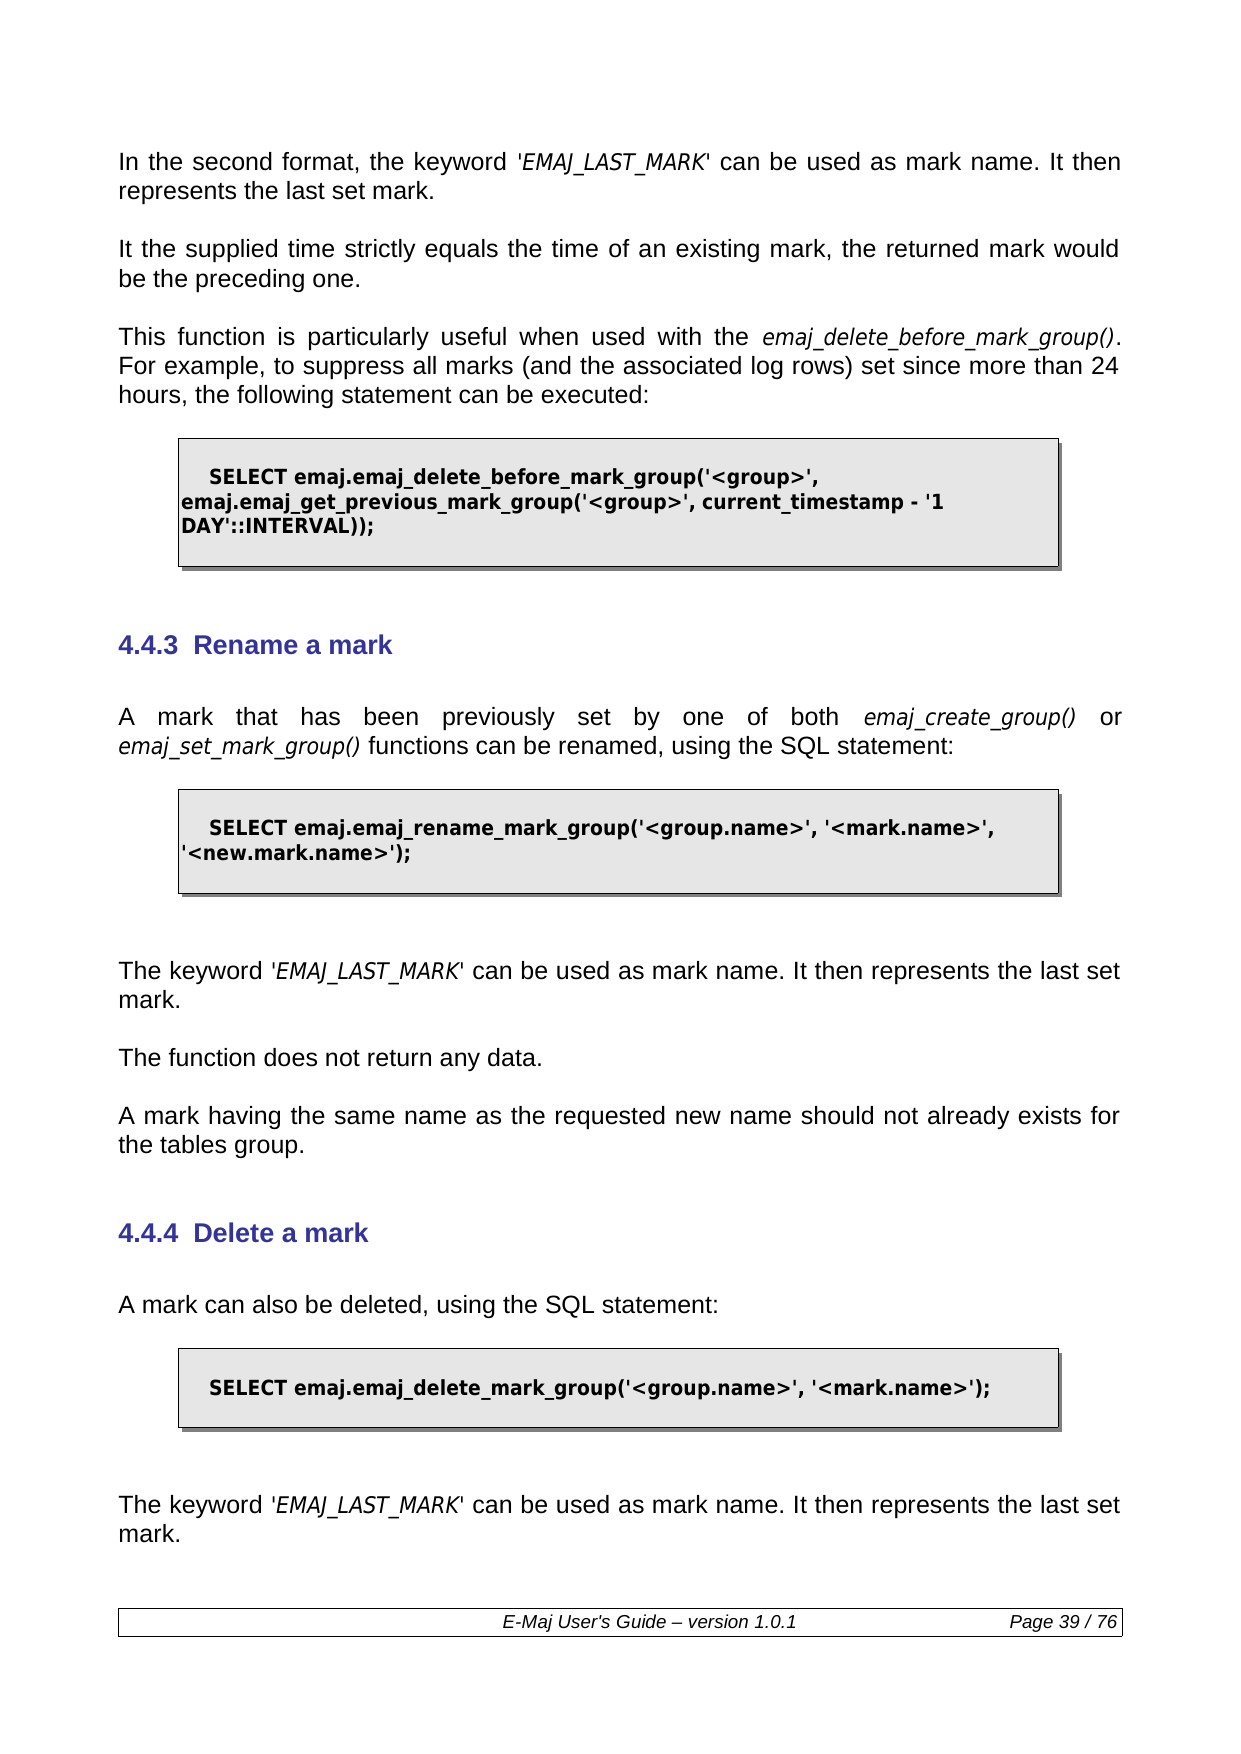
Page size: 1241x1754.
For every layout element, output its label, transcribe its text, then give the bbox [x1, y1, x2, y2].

text It the supplied time strictly equals the time of an existing mark, the returned mark would be the preceding one. [118, 234, 1122, 292]
text This function is particularly useful when used with the emaj_delete_before_mark_group(). For example, to suppress all marks (and the associated log rows) set since more than 24 hours, the following statement can be executed: [118, 322, 1122, 409]
subtitle Delete a mark [118, 1217, 1122, 1248]
text A mark that has been previously set by one of both emaj_create_group() or emaj_set_mark_group() functions can be renamed, using the SQL statement: [118, 702, 1122, 760]
text The keyword 'EMAJ_LAST_MARK' can be used as mark name. It then represents the last set mark. [118, 1490, 1122, 1548]
text The function does not return any data. [118, 1043, 1122, 1072]
text SELECT emaj.emaj_rename_mark_group('<group.name>', '<mark.name>', '<new.mark.name>'); [179, 813, 1058, 862]
text SELECT emaj.emaj_delete_before_mark_group('<group>', emaj.emaj_get_previous_mark_group('<group>', current_timestamp - '1 DAY'::INTERVAL)); [179, 462, 1058, 536]
text The keyword 'EMAJ_LAST_MARK' can be used as mark name. It then represents the last set mark. [118, 956, 1122, 1014]
text SELECT emaj.emaj_delete_mark_group('<group.name>', '<mark.name>'); [179, 1372, 1058, 1397]
text A mark having the same name as the requested new name should not already exists for the tables group. [118, 1101, 1122, 1159]
subtitle Rename a mark [118, 629, 1122, 660]
text In the second format, the keyword 'EMAJ_LAST_MARK' can be used as mark name. It then represents the last set mark. [118, 147, 1122, 205]
text A mark can also be deleted, using the SQL statement: [118, 1290, 1122, 1319]
